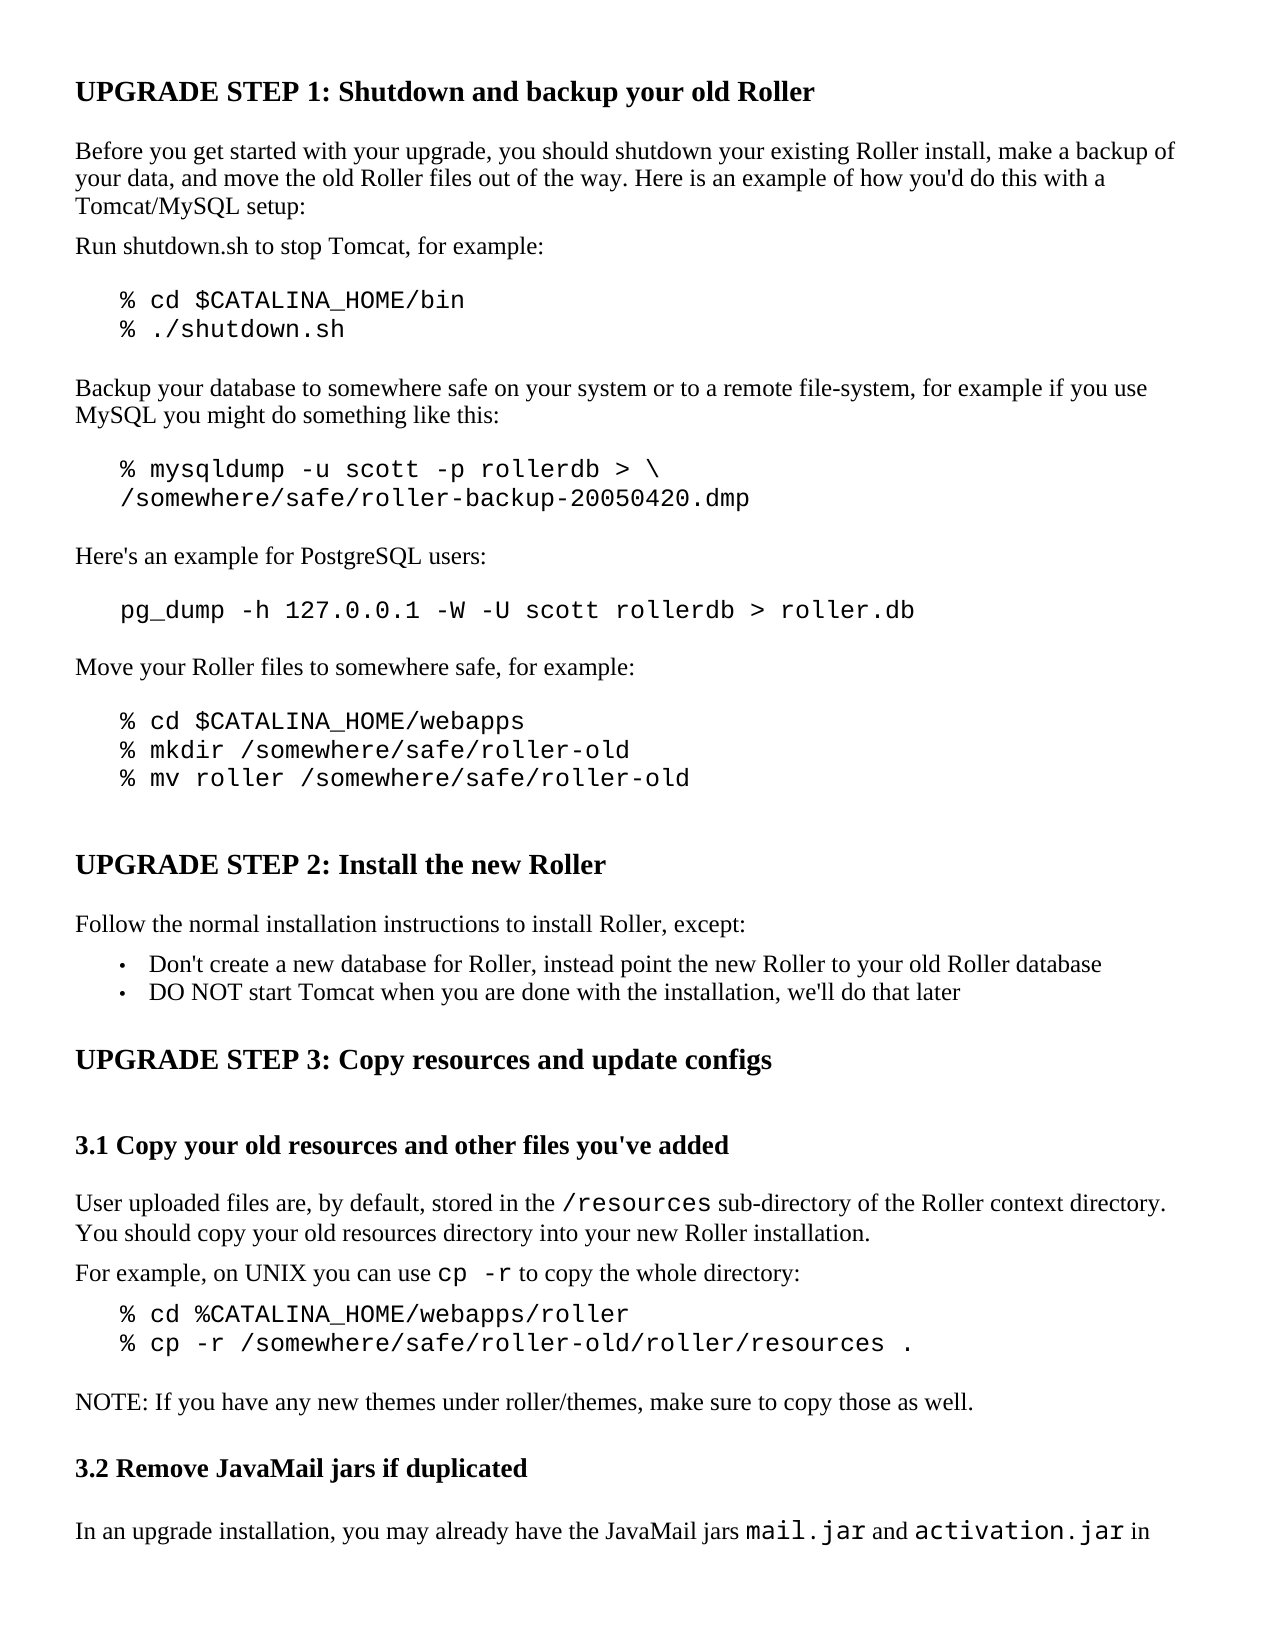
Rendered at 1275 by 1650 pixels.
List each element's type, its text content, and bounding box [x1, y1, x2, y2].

text /somewhere/safe/roller-backup-20050420.dmp [75, 485, 1200, 514]
text Backup your database to somewhere safe on your system or to a remote file-system, for example if you use MySQL you might do something like this: [75, 374, 1200, 429]
text % cd $CATALINA_HOME/webapps [75, 709, 1200, 737]
text Run shutdown.sh to stop Tomcat, for example: [75, 232, 1200, 260]
text % ./shutdown.sh [75, 316, 1200, 344]
text % cd $CATALINA_HOME/bin [75, 288, 1200, 316]
text Move your Roller files to somewhere safe, for example: [75, 653, 1200, 681]
list DO NOT start Tomcat when you are done with the installation, we'll do that later [119, 978, 1200, 1006]
text For example, on UNIX you can use cp -r to copy the whole directory: [75, 1259, 1200, 1289]
list Don't create a new database for Roller, instead point the new Roller to your old Roller database [119, 950, 1200, 978]
text % cd %CATALINA_HOME/webapps/roller [75, 1302, 1200, 1330]
text Follow the normal installation instructions to install Roller, except: [75, 910, 1200, 938]
subtitle UPGRADE STEP 1: Shutdown and backup your old Roller [75, 75, 1200, 107]
subtitle 3.1 Copy your old resources and other files you've added [75, 1130, 1200, 1160]
text In an upgrade installation, you may already have the JavaMail jars mail.jar and activation.jar in [75, 1513, 1200, 1547]
text % mkdir /somewhere/safe/roller-old [75, 737, 1200, 766]
text % mv roller /somewhere/safe/roller-old [75, 766, 1200, 794]
text % mysqldump -u scott -p rollerdb > \ [75, 457, 1200, 485]
subtitle UPGRADE STEP 2: Install the new Roller [75, 848, 1200, 881]
text User uploaded files are, by default, stored in the /resources sub-directory of the Roller context directory. You should copy your old resources directory into your new Roller installation. [75, 1189, 1200, 1247]
text % cp -r /somewhere/safe/roller-old/roller/resources . [75, 1330, 1200, 1358]
subtitle UPGRADE STEP 3: Copy resources and update configs [75, 1043, 1200, 1076]
text Before you get started with your upgrade, you should shutdown your existing Roller install, make a backup of your data, and move the old Roller files out of the way. Here is an example of how you'd do this with a Tomcat/MySQL setup: [75, 137, 1200, 220]
text Here's an example for PostgreSQL users: [75, 542, 1200, 570]
text pg_dump -h 127.0.0.1 -W -U scott rollerdb > roller.db [75, 597, 1200, 626]
text NOTE: If you have any new themes under roller/themes, make sure to copy those as well. [75, 1388, 1200, 1416]
subtitle 3.2 Remove JavaMail jars if duplicated [75, 1453, 1200, 1483]
